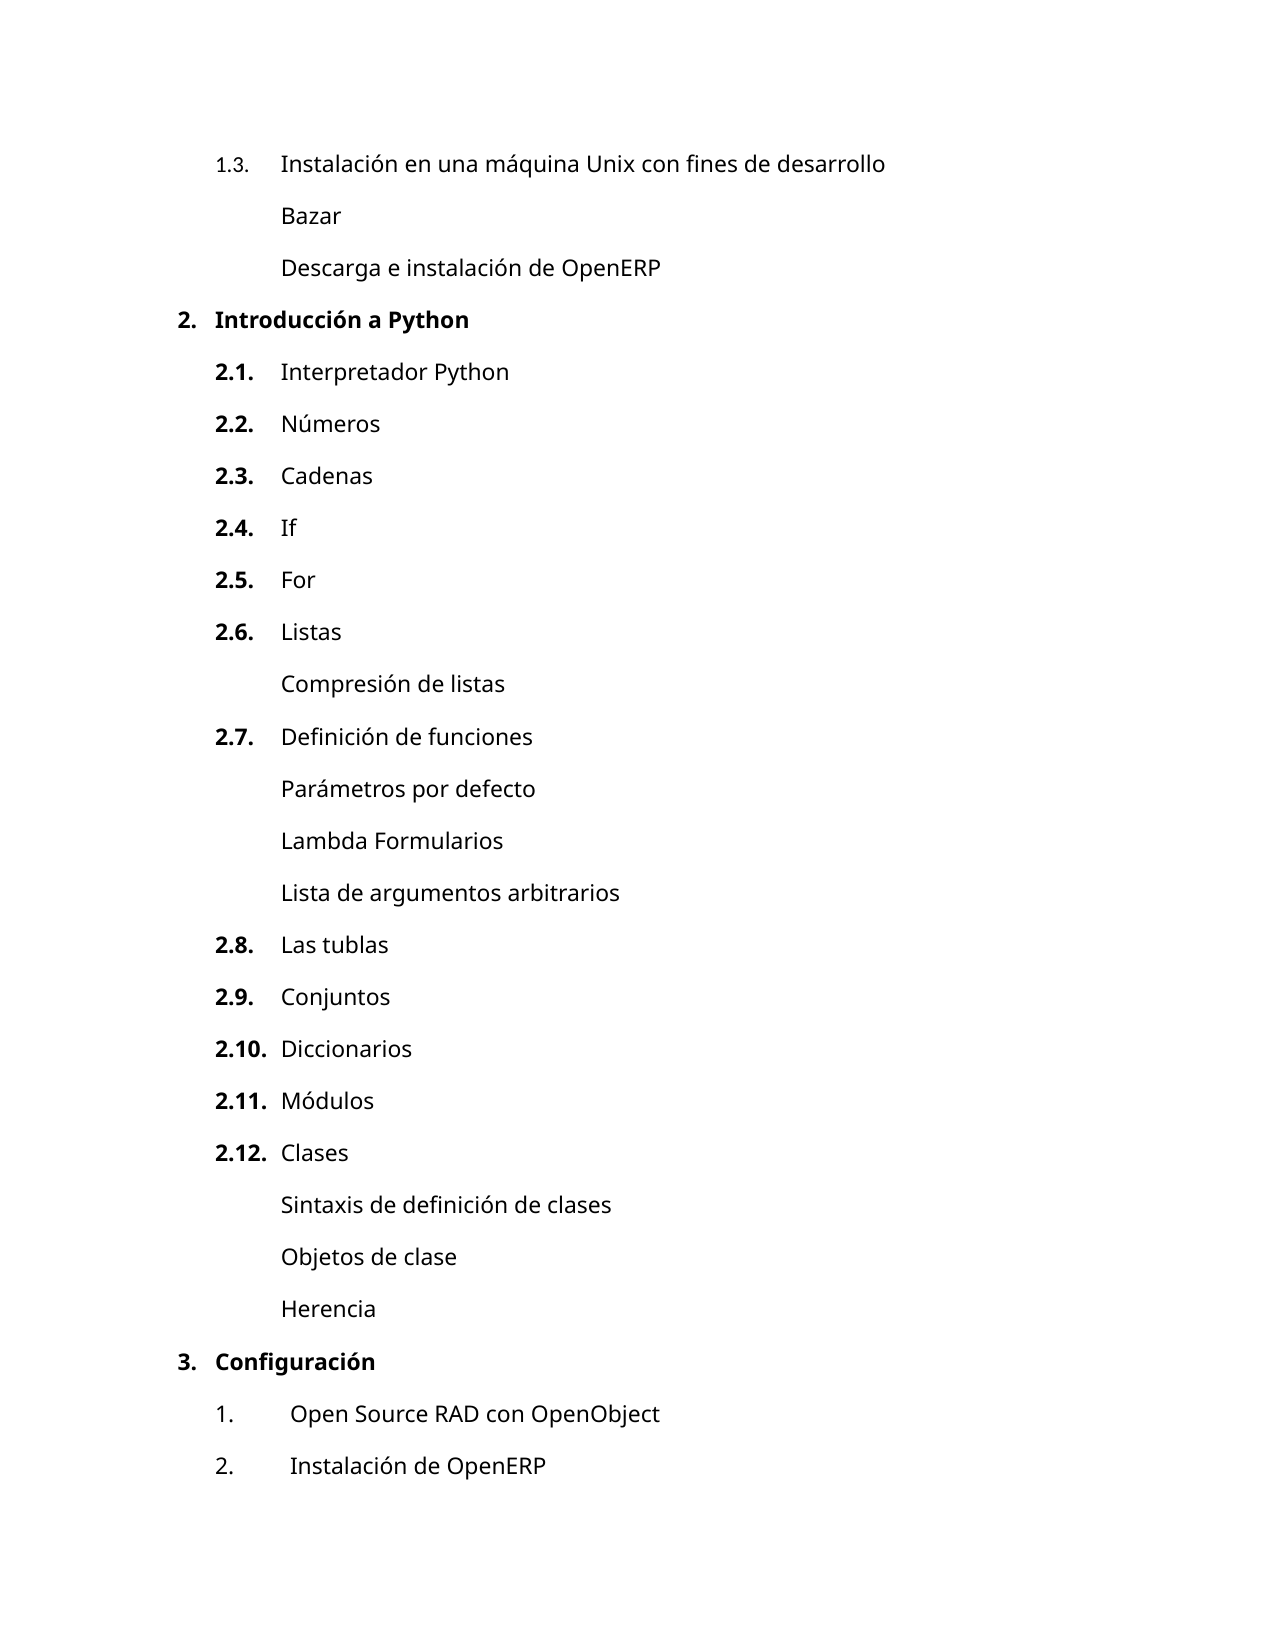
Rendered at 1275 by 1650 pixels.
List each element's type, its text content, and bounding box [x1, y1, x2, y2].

table_cell [960, 460, 1101, 512]
table_cell [960, 1033, 1101, 1085]
table_cell Sintaxis de definición de clases [166, 1189, 960, 1241]
table_cell Open Source RAD con OpenObject [166, 1398, 960, 1450]
table_cell [960, 1398, 1101, 1450]
table_cell [960, 1241, 1101, 1293]
table_cell Números [166, 408, 960, 460]
table_cell Compresión de listas [166, 669, 960, 721]
table_cell [960, 773, 1101, 825]
table_cell Instalación de OpenERP [166, 1450, 960, 1502]
table_cell Lista de argumentos arbitrarios [166, 877, 960, 929]
table_cell Módulos [166, 1085, 960, 1137]
table_cell [960, 721, 1101, 773]
table_cell Introducción a Python [166, 304, 960, 356]
table_cell Descarga e instalación de OpenERP [166, 252, 960, 304]
table_cell For [166, 564, 960, 616]
table_cell [960, 148, 1101, 200]
table_cell Listas [166, 616, 960, 668]
table_cell [960, 1294, 1101, 1346]
table_cell [960, 1189, 1101, 1241]
table_cell [960, 356, 1101, 408]
table_cell Clases [166, 1137, 960, 1189]
table_cell [960, 877, 1101, 929]
table_cell Objetos de clase [166, 1241, 960, 1293]
table_cell [960, 981, 1101, 1033]
table_cell Herencia [166, 1294, 960, 1346]
table_cell [960, 512, 1101, 564]
table_cell [960, 616, 1101, 668]
table_cell [960, 669, 1101, 721]
table_cell [960, 1346, 1101, 1398]
table_cell [960, 1137, 1101, 1189]
table_cell Definición de funciones [166, 721, 960, 773]
table_cell Bazar [166, 200, 960, 252]
table_cell [960, 252, 1101, 304]
table_cell Instalación en una máquina Unix con fines de desarrollo [166, 148, 960, 200]
table_cell [960, 408, 1101, 460]
table_cell Configuración [166, 1346, 960, 1398]
table_cell Las tublas [166, 929, 960, 981]
table_cell [960, 200, 1101, 252]
table_cell [960, 304, 1101, 356]
table_cell Interpretador Python [166, 356, 960, 408]
table_cell [960, 1085, 1101, 1137]
table_cell Lambda Formularios [166, 825, 960, 877]
table_cell [960, 825, 1101, 877]
table_cell [960, 564, 1101, 616]
table_cell [960, 1450, 1101, 1502]
table_cell Parámetros por defecto [166, 773, 960, 825]
table_cell Cadenas [166, 460, 960, 512]
table_cell Conjuntos [166, 981, 960, 1033]
table_cell If [166, 512, 960, 564]
table_cell [960, 929, 1101, 981]
table_cell Diccionarios [166, 1033, 960, 1085]
